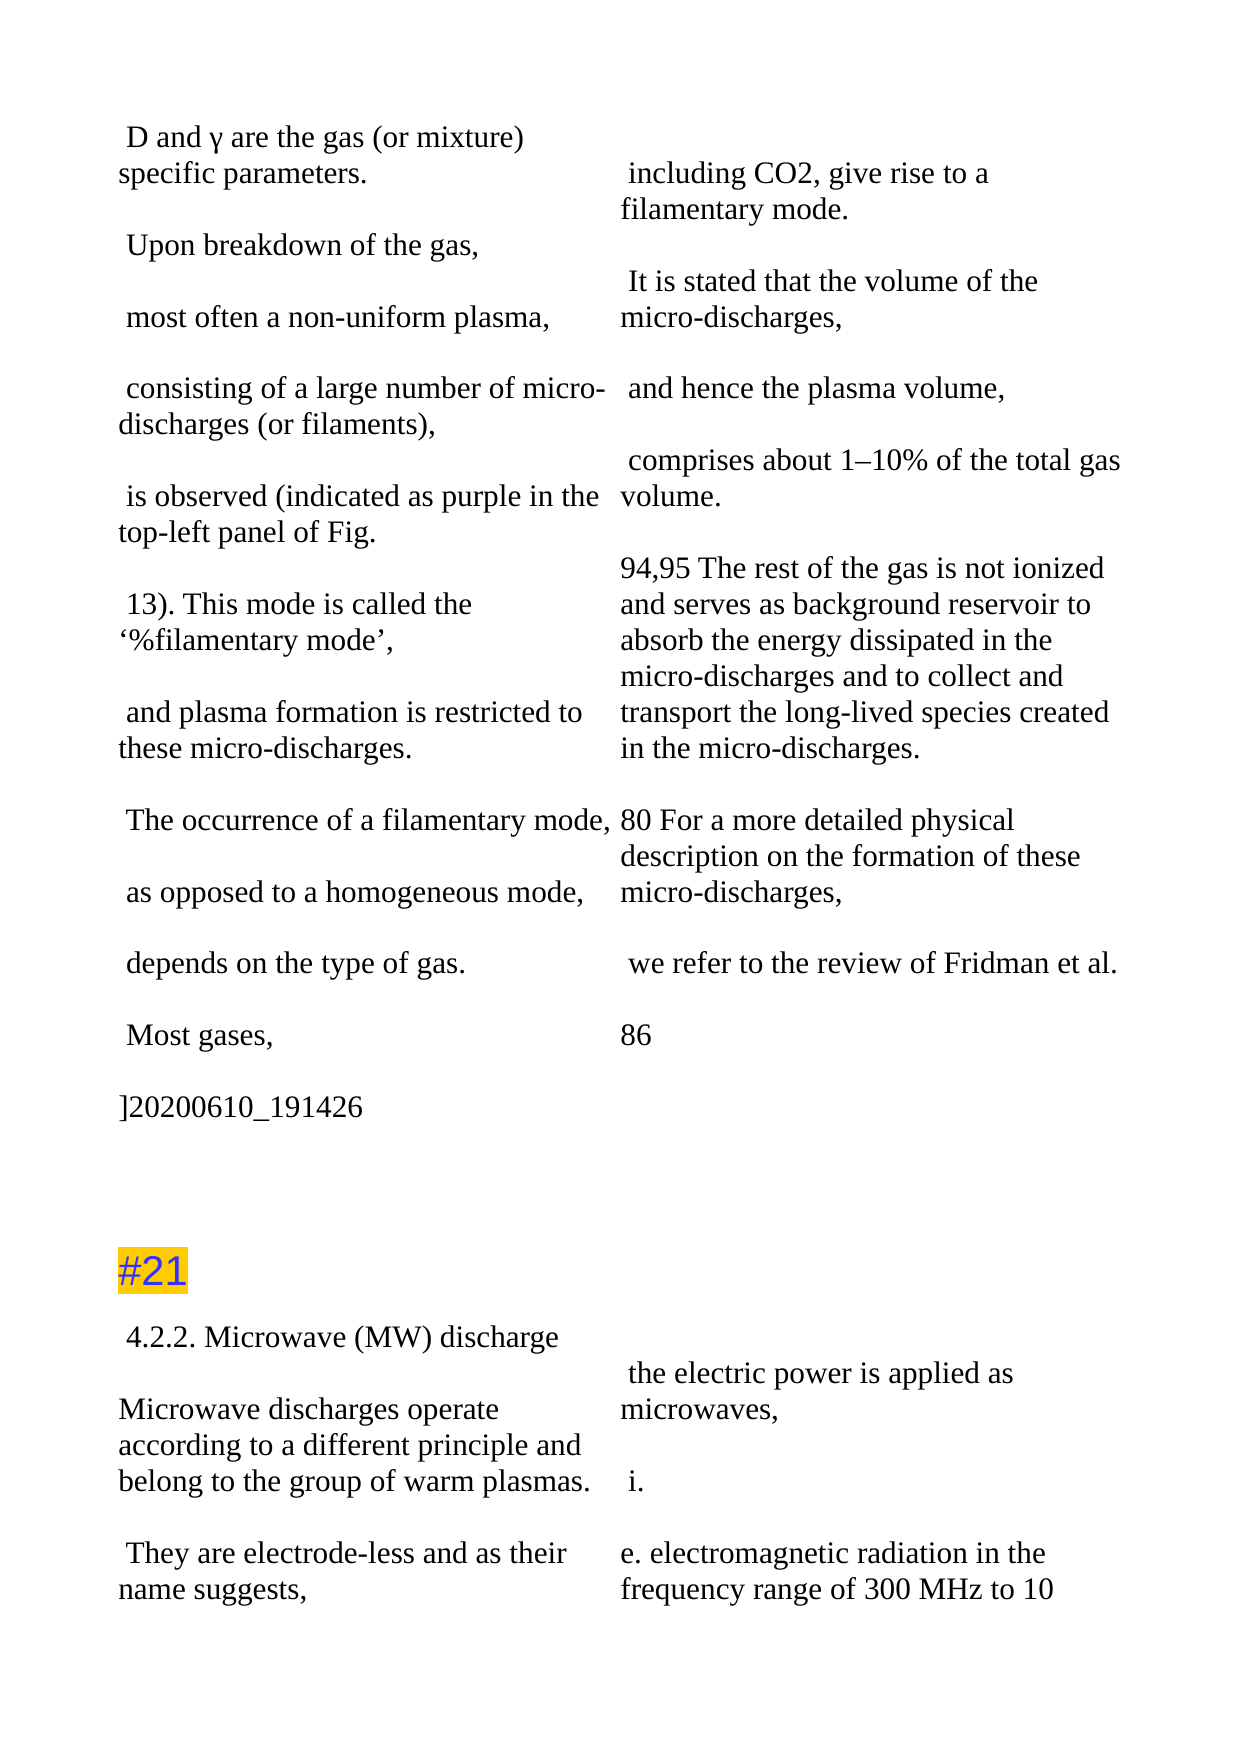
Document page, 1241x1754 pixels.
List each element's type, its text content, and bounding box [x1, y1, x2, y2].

text and plasma formation is restricted to these micro-discharges. [118, 693, 620, 765]
text is observed (indicated as purple in the top-left panel of Fig. [118, 477, 620, 549]
text 94,95 The rest of the gas is not ionized and serves as background reservoir to absorb the energy dissipated in the micro-discharges and to collect and transport the long-lived species created in the micro-discharges. [620, 549, 1122, 765]
text consisting of a large number of micro-discharges (or filaments), [118, 370, 620, 442]
text i. [620, 1462, 1122, 1498]
text They are electrode-less and as their name suggests, [118, 1534, 620, 1606]
text Upon breakdown of the gas, [118, 226, 620, 262]
text D and γ are the gas (or mixture) specific parameters. [118, 118, 620, 190]
text It is stated that the volume of the micro-discharges, [620, 262, 1122, 334]
text comprises about 1–10% of the total gas volume. [620, 442, 1122, 513]
text the electric power is applied as microwaves, [620, 1354, 1122, 1426]
text and hence the plasma volume, [620, 370, 1122, 406]
text depends on the type of gas. [118, 945, 620, 981]
text 4.2.2. Microwave (MW) discharge [118, 1318, 620, 1354]
text 80 For a more detailed physical description on the formation of these micro-discharges, [620, 801, 1122, 909]
text ]20200610_191426 [118, 1088, 1122, 1124]
text e. electromagnetic radiation in the frequency range of 300 MHz to 10 [620, 1534, 1122, 1606]
text most often a non-uniform plasma, [118, 298, 620, 334]
text as opposed to a homogeneous mode, [118, 873, 620, 909]
text #21 [118, 1247, 1122, 1294]
text 13). This mode is called the ‘%filamentary mode’, [118, 585, 620, 657]
text Microwave discharges operate according to a different principle and belong to the group of warm plasmas. [118, 1390, 620, 1498]
text Most gases, [118, 1017, 620, 1052]
text 86 [620, 1017, 1122, 1052]
text including CO2, give rise to a filamentary mode. [620, 154, 1122, 226]
text we refer to the review of Fridman et al. [620, 945, 1122, 981]
text The occurrence of a filamentary mode, [118, 801, 620, 837]
